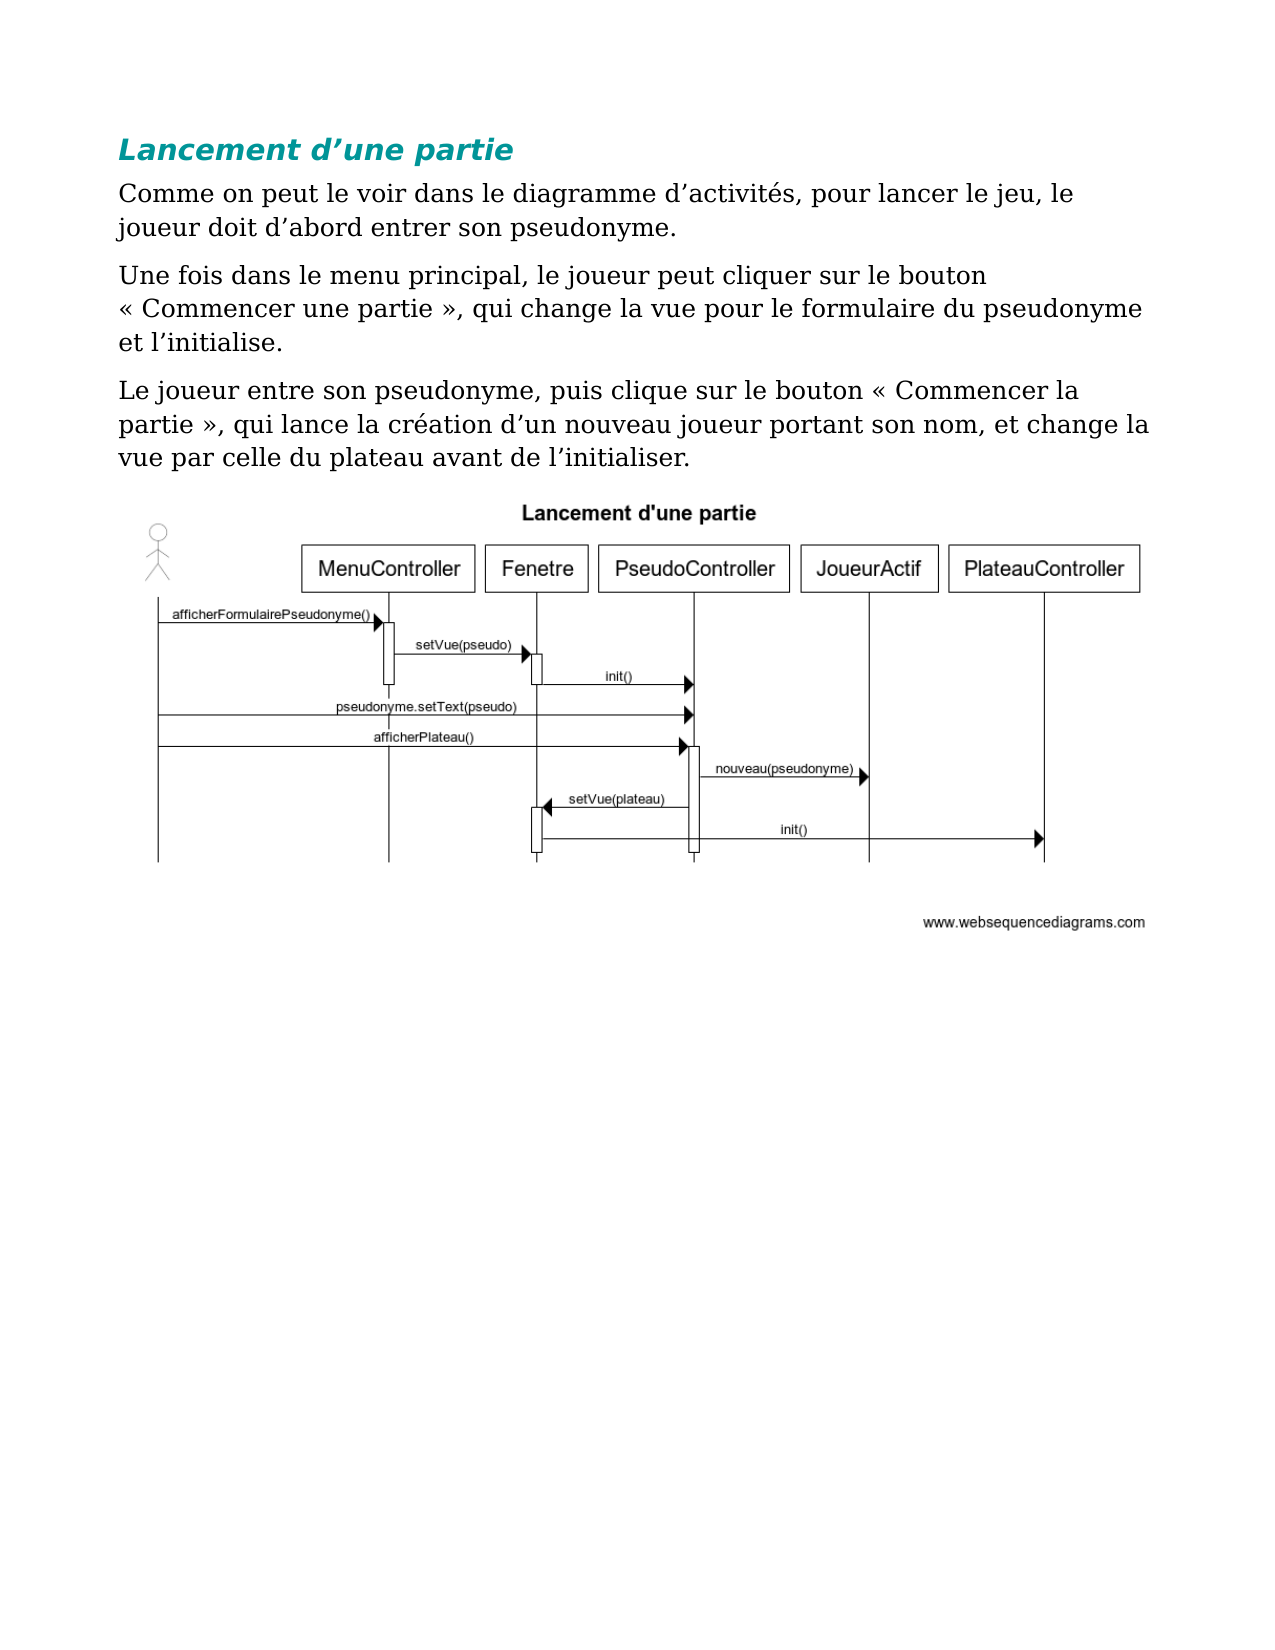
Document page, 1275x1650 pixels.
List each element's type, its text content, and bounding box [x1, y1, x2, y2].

text Le joueur entre son pseudonyme, puis clique sur le bouton « Commencer la partie », qui lance la création d’un nouveau joueur portant son nom, et change la vue par celle du plateau avant de l’initialiser. [118, 376, 1157, 472]
picture [121, 491, 1154, 939]
text Comme on peut le voir dans le diagramme d’activités, pour lancer le jeu, le joueur doit d’abord entrer son pseudonyme. [118, 179, 1157, 242]
subtitle Lancement d’une partie [118, 133, 1157, 167]
text Une fois dans le menu principal, le joueur peut cliquer sur le bouton « Commencer une partie », qui change la vue pour le formulaire du pseudonyme et l’initialise. [118, 261, 1157, 357]
